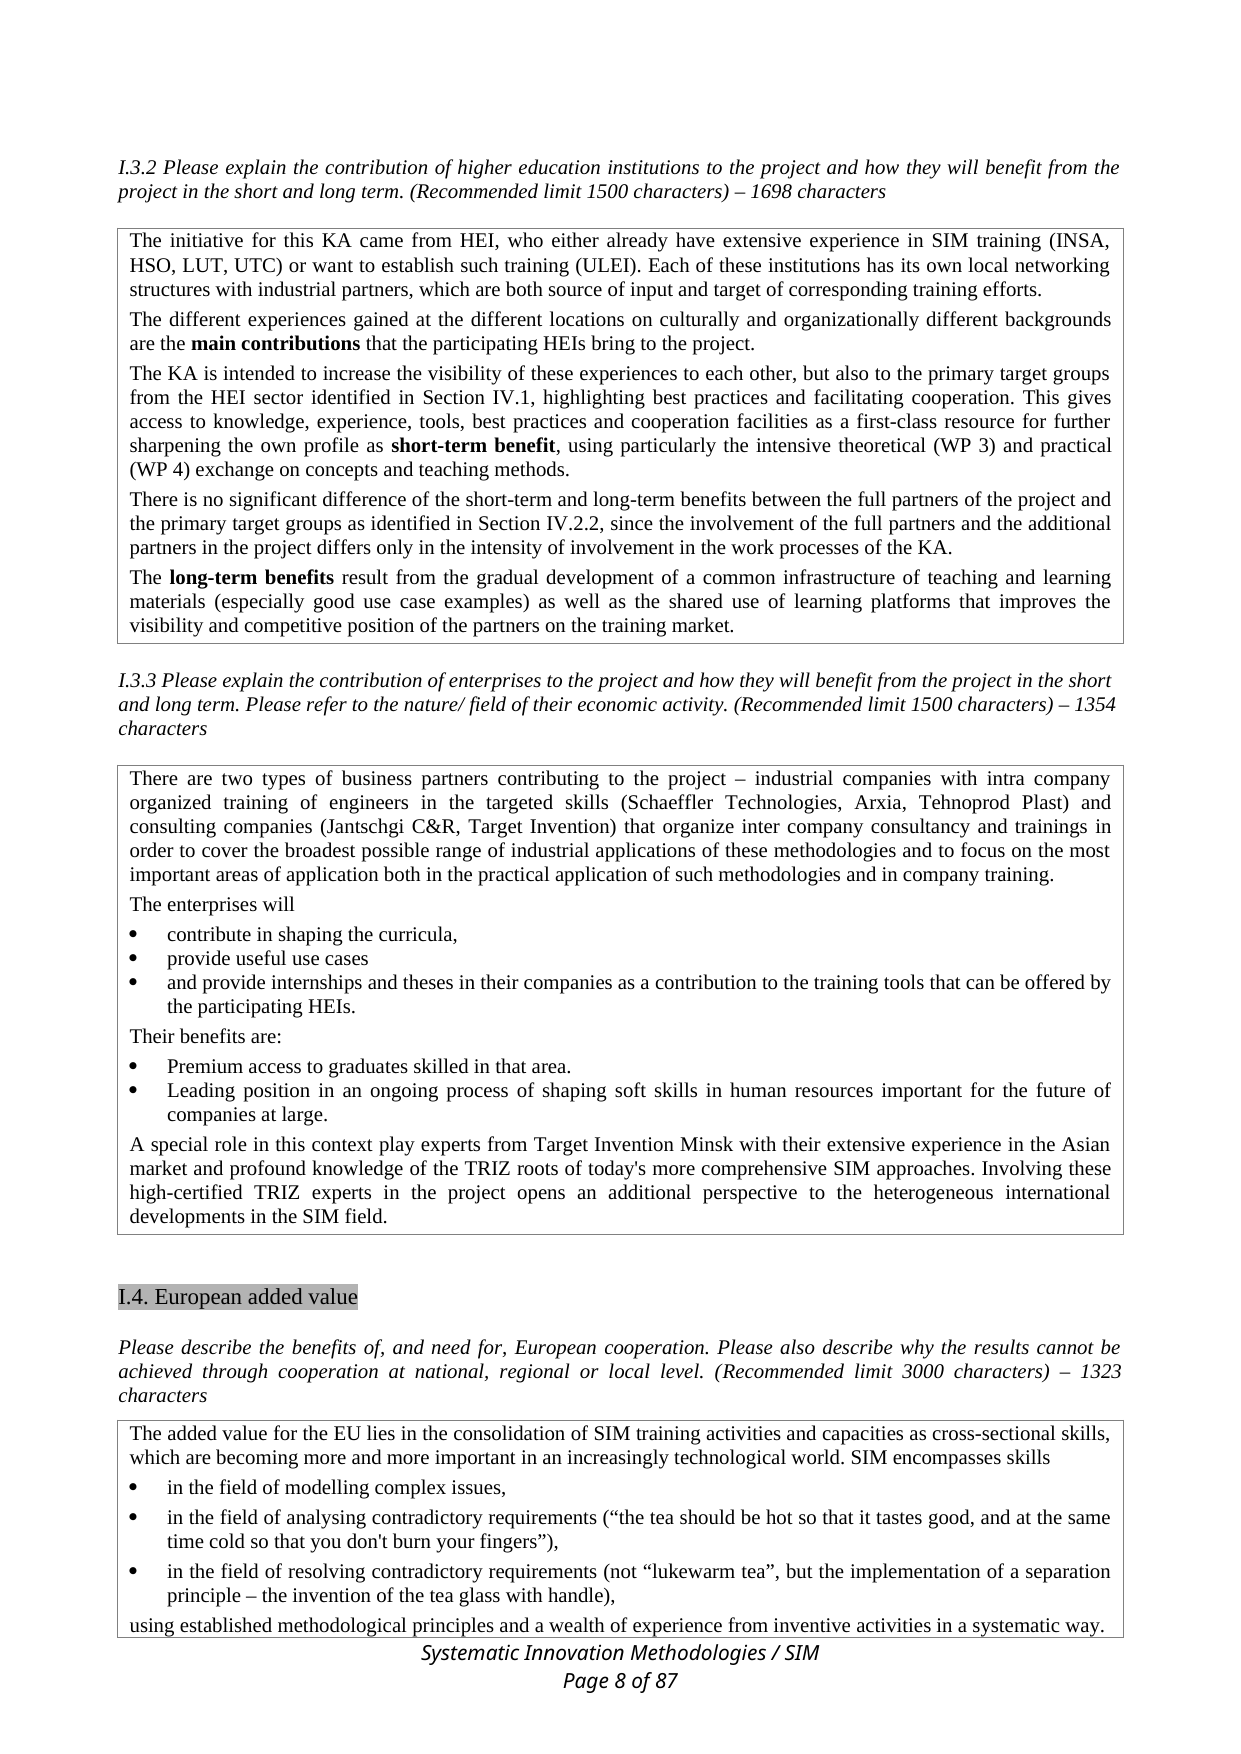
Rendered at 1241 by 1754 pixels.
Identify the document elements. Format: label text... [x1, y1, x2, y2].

text I.4. European added value [118, 1283, 1122, 1310]
table_header The initiative for this KA came from HEI, who either already have extensive experience in SIM training (INSA, HSO, LUT, UTC) or want to establish such training (ULEI). Each of these institutions has its own local networking structures with industrial partners, which are both source of input and target of corresponding training efforts. The different experiences gained at the different locations on culturally and organizationally different backgrounds are the main contributions that the participating HEIs bring to the project. The KA is intended to increase the visibility of these experiences to each other, but also to the primary target groups from the HEI sector identified in Section IV.1, highlighting best practices and facilitating cooperation. This gives access to knowledge, experience, tools, best practices and cooperation facilities as a first-class resource for further sharpening the own profile as short-term benefit, using particularly the intensive theoretical (WP 3) and practical (WP 4) exchange on concepts and teaching methods. There is no significant difference of the short-term and long-term benefits between the full partners of the project and the primary target groups as identified in Section IV.2.2, since the involvement of the full partners and the additional partners in the project differs only in the intensity of involvement in the work processes of the KA. The long-term benefits result from the gradual development of a common infrastructure of teaching and learning materials (especially good use case examples) as well as the shared use of learning platforms that improves the visibility and competitive position of the partners on the training market. [118, 229, 1123, 643]
text I.3.3 Please explain the contribution of enterprises to the project and how they will benefit from the project in the short and long term. Please refer to the nature/ field of their economic activity. (Recommended limit 1500 characters) – 1354 characters [118, 668, 1122, 740]
text I.3.2 Please explain the contribution of higher education institutions to the project and how they will benefit from the project in the short and long term. (Recommended limit 1500 characters) – 1698 characters [118, 155, 1122, 203]
table_header The added value for the EU lies in the consolidation of SIM training activities and capacities as cross-sectional skills, which are becoming more and more important in an increasingly technological world. SIM encompasses skills in the field of modelling complex issues, in the field of analysing contradictory requirements (“the tea should be hot so that it tastes good, and at the same time cold so that you don't burn your fingers”), in the field of resolving contradictory requirements (not “lukewarm tea”, but the implementation of a separation principle – the invention of the tea glass with handle), using established methodological principles and a wealth of experience from inventive activities in a systematic way. [118, 1421, 1123, 1637]
text Please describe the benefits of, and need for, European cooperation. Please also describe why the results cannot be achieved through cooperation at national, regional or local level. (Recommended limit 3000 characters) – 1323 characters [118, 1335, 1122, 1407]
table_header There are two types of business partners contributing to the project – industrial companies with intra company organized training of engineers in the targeted skills (Schaeffler Technologies, Arxia, Tehnoprod Plast) and consulting companies (Jantschgi C&R, Target Invention) that organize inter company consultancy and trainings in order to cover the broadest possible range of industrial applications of these methodologies and to focus on the most important areas of application both in the practical application of such methodologies and in company training. The enterprises will contribute in shaping the curricula, provide useful use cases and provide internships and theses in their companies as a contribution to the training tools that can be offered by the participating HEIs. Their benefits are: Premium access to graduates skilled in that area. Leading position in an ongoing process of shaping soft skills in human resources important for the future of companies at large. A special role in this context play experts from Target Invention Minsk with their extensive experience in the Asian market and profound knowledge of the TRIZ roots of today's more comprehensive SIM approaches. Involving these high-certified TRIZ experts in the project opens an additional perspective to the heterogeneous international developments in the SIM field. [118, 766, 1123, 1234]
